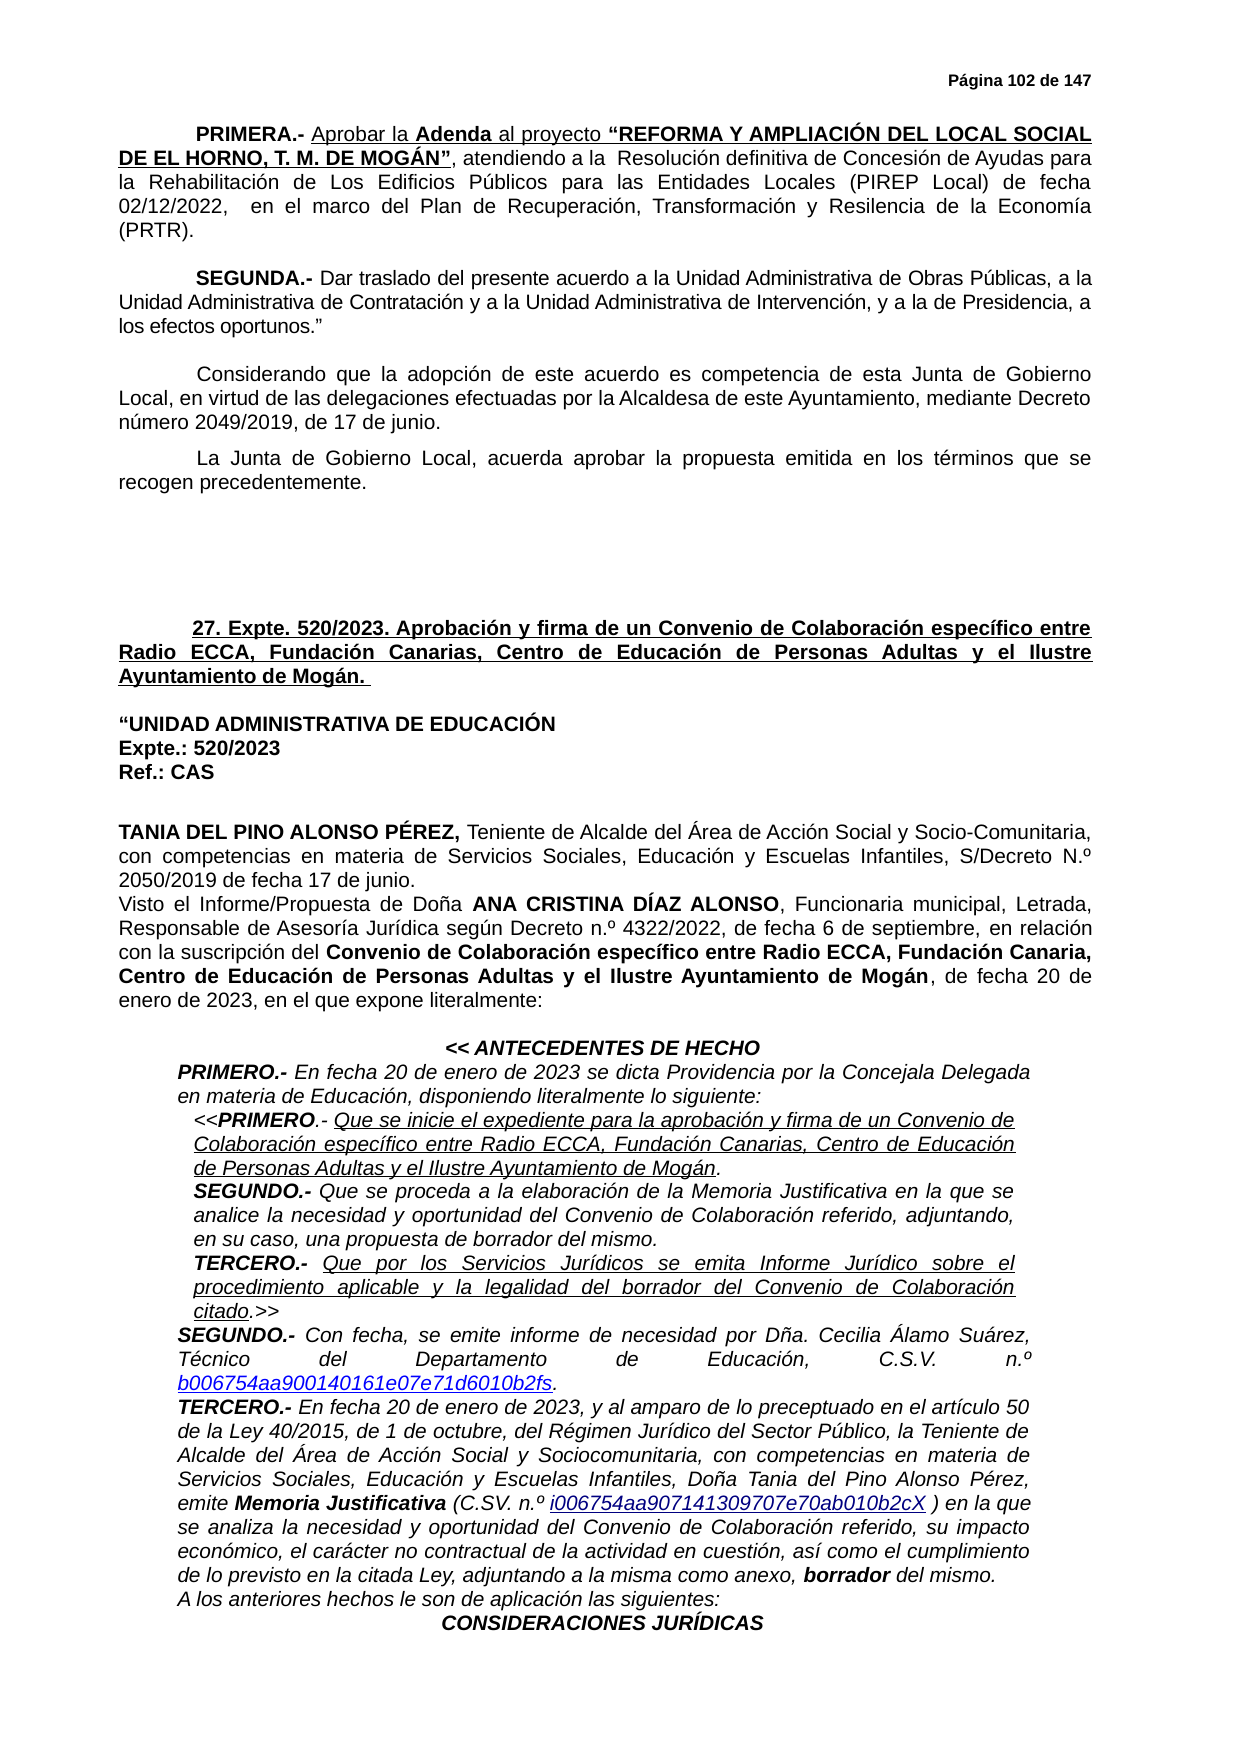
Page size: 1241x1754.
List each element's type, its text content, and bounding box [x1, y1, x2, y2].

text TERCERO.- Que por los Servicios Jurídicos se emita Informe Jurídico sobre el procedimiento aplicable y la legalidad del borrador del Convenio de Colaboración citado.>> [193, 1251, 1017, 1323]
text Visto el Informe/Propuesta de Doña ANA CRISTINA DÍAZ ALONSO, Funcionaria municipal, Letrada, Responsable de Asesoría Jurídica según Decreto n.º 4322/2022, de fecha 6 de septiembre, en relación con la suscripción del Convenio de Colaboración específico entre Radio ECCA, Fundación Canaria, Centro de Educación de Personas Adultas y el Ilustre Ayuntamiento de Mogán, de fecha 20 de enero de 2023, en el que expone literalmente: [118, 892, 1092, 1012]
text TANIA DEL PINO ALONSO PÉREZ, Teniente de Alcalde del Área de Acción Social y Socio-Comunitaria, con competencias en materia de Servicios Sociales, Educación y Escuelas Infantiles, S/Decreto N.º 2050/2019 de fecha 17 de junio. [118, 820, 1092, 892]
text TERCERO.- En fecha 20 de enero de 2023, y al amparo de lo preceptuado en el artículo 50 de la Ley 40/2015, de 1 de octubre, del Régimen Jurídico del Sector Público, la Teniente de Alcalde del Área de Acción Social y Sociocomunitaria, con competencias en materia de Servicios Sociales, Educación y Escuelas Infantiles, Doña Tania del Pino Alonso Pérez, emite Memoria Justificativa (C.SV. n.º i006754aa907141309707e70ab010b2cX ) en la que se analiza la necesidad y oportunidad del Convenio de Colaboración referido, su impacto económico, el carácter no contractual de la actividad en cuestión, así como el cumplimiento de lo previsto en la citada Ley, adjuntando a la misma como anexo, borrador del mismo. [177, 1395, 1033, 1587]
text La Junta de Gobierno Local, acuerda aprobar la propuesta emitida en los términos que se recogen precedentemente. [118, 446, 1092, 494]
text CONSIDERACIONES JURÍDICAS [177, 1611, 1033, 1634]
text <<PRIMERO.- Que se inicie el expediente para la aprobación y firma de un Convenio de Colaboración específico entre Radio ECCA, Fundación Canarias, Centro de Educación de Personas Adultas y el Ilustre Ayuntamiento de Mogán. [193, 1107, 1017, 1179]
text SEGUNDO.- Que se proceda a la elaboración de la Memoria Justificativa en la que se analice la necesidad y oportunidad del Convenio de Colaboración referido, adjuntando, en su caso, una propuesta de borrador del mismo. [193, 1179, 1017, 1251]
text Expte.: 520/2023 [118, 736, 1092, 759]
text SEGUNDO.- Con fecha, se emite informe de necesidad por Dña. Cecilia Álamo Suárez, Técnico del Departamento de Educación, C.S.V. n.º b006754aa900140161e07e71d6010b2fs. [177, 1323, 1033, 1395]
text PRIMERO.- En fecha 20 de enero de 2023 se dicta Providencia por la Concejala Delegada en materia de Educación, disponiendo literalmente lo siguiente: [177, 1059, 1033, 1107]
text “UNIDAD ADMINISTRATIVA DE EDUCACIÓN [118, 712, 1092, 736]
text 27. Expte. 520/2023. Aprobación y firma de un Convenio de Colaboración específico entre Radio ECCA, Fundación Canarias, Centro de Educación de Personas Adultas y el Ilustre [118, 616, 1092, 661]
text << ANTECEDENTES DE HECHO [177, 1036, 1033, 1059]
text Considerando que la adopción de este acuerdo es competencia de esta Junta de Gobierno Local, en virtud de las delegaciones efectuadas por la Alcaldesa de este Ayuntamiento, mediante Decreto número 2049/2019, de 17 de junio. [118, 362, 1092, 433]
text Ayuntamiento de Mogán. [118, 662, 1092, 688]
text Ref.: CAS [118, 759, 1092, 783]
text SEGUNDA.- Dar traslado del presente acuerdo a la Unidad Administrativa de Obras Públicas, a la Unidad Administrativa de Contratación y a la Unidad Administrativa de Intervención, y a la de Presidencia, a los efectos oportunos.” [118, 266, 1092, 338]
text PRIMERA.- Aprobar la Adenda al proyecto “REFORMA Y AMPLIACIÓN DEL LOCAL SOCIAL DE EL HORNO, T. M. DE MOGÁN”, atendiendo a la Resolución definitiva de Concesión de Ayudas para la Rehabilitación de Los Edificios Públicos para las Entidades Locales (PIREP Local) de fecha 02/12/2022, en el marco del Plan de Recuperación, Transformación y Resilencia de la Economía (PRTR). [118, 122, 1092, 242]
text A los anteriores hechos le son de aplicación las siguientes: [177, 1587, 1033, 1611]
